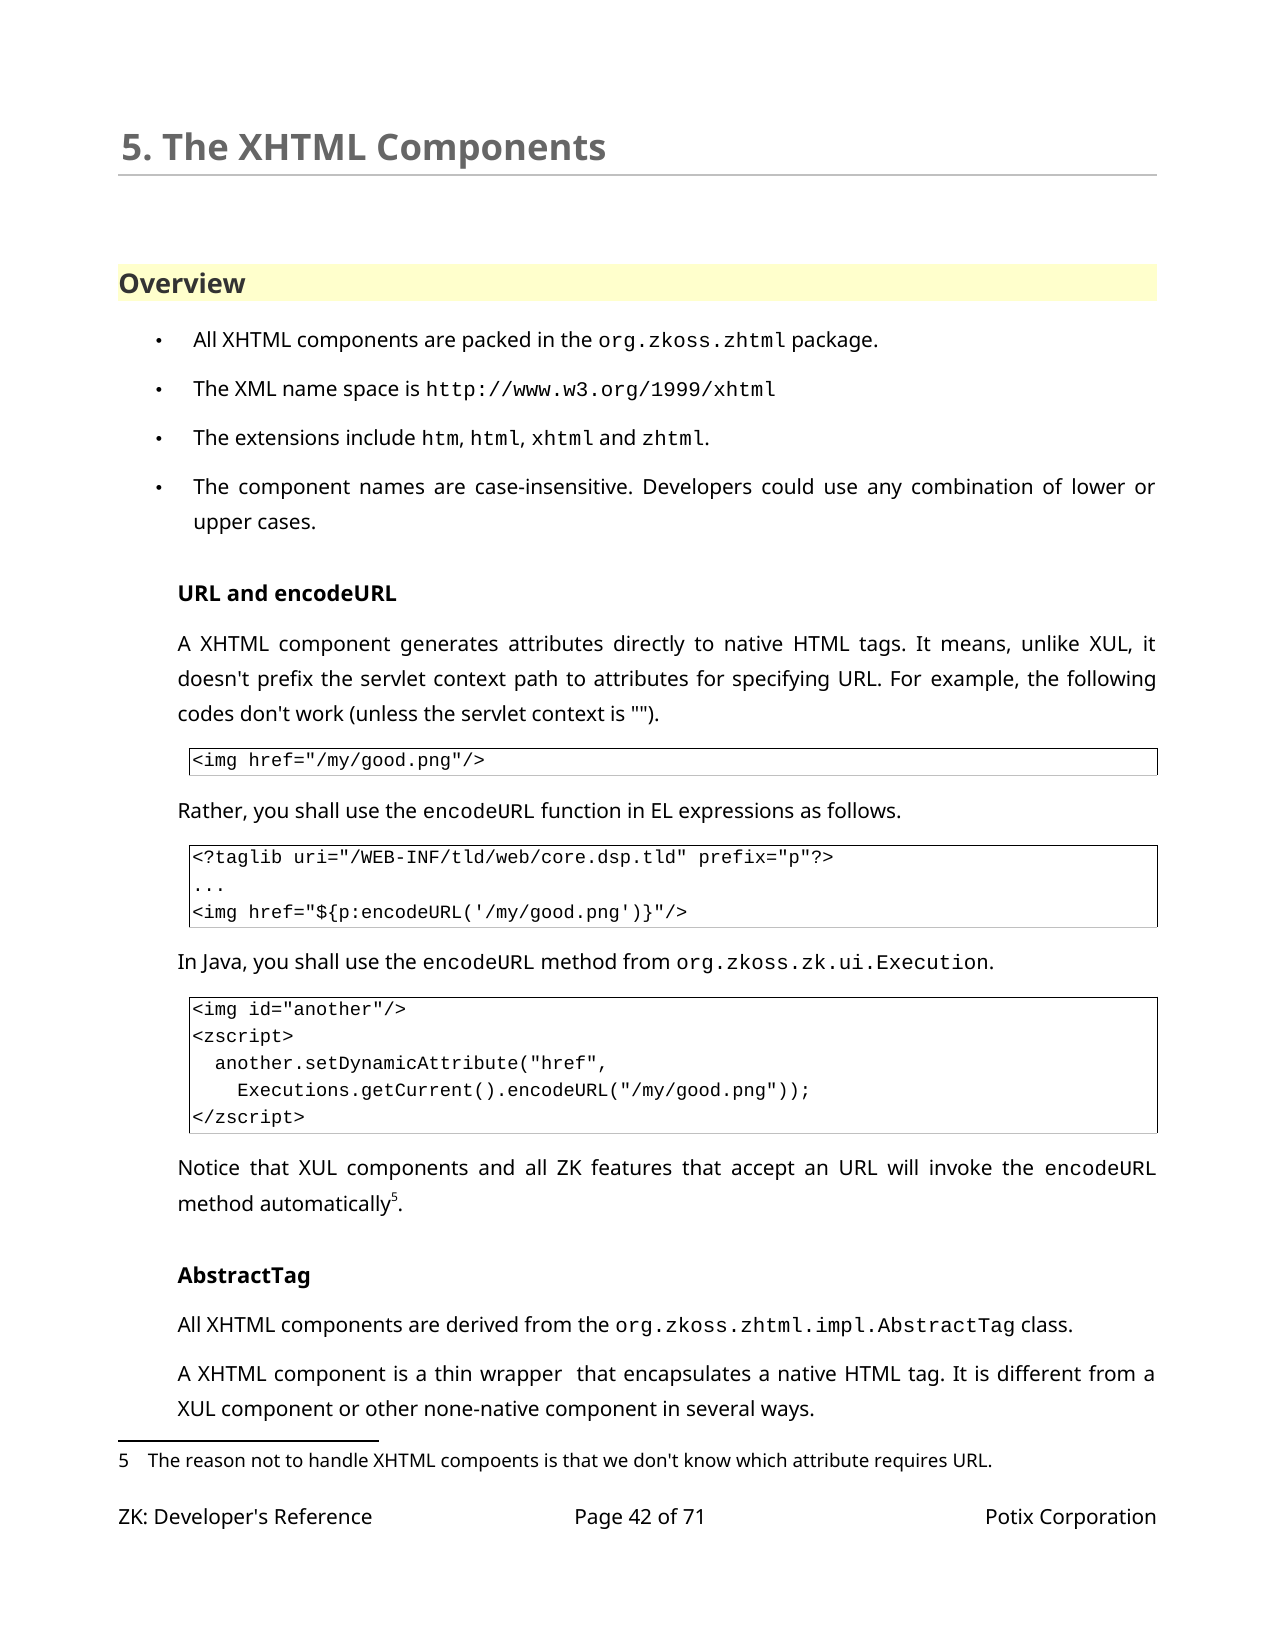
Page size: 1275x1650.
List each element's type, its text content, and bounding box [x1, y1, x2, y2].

text All XHTML components are derived from the org.zkoss.zhtml.impl.AbstractTag class. [177, 1310, 1157, 1339]
text In Java, you shall use the encodeURL method from org.zkoss.zk.ui.Execution. [177, 947, 1157, 976]
list All XHTML components are packed in the org.zkoss.zhtml package. [156, 325, 1157, 353]
text <img id="another"/> [190, 998, 1157, 1021]
text A XHTML component generates attributes directly to native HTML tags. It means, unlike XUL, it doesn't prefix the servlet context path to attributes for specifying URL. For example, the following codes don't work (unless the servlet context is ""). [177, 629, 1157, 727]
text Rather, you shall use the encodeURL function in EL expressions as follows. [177, 796, 1157, 824]
list The extensions include htm, html, xhtml and zhtml. [156, 423, 1157, 452]
text </zscript> [190, 1105, 1157, 1133]
subtitle AbstractTag [177, 1259, 1157, 1289]
text Notice that XUL components and all ZK features that accept an URL will invoke the encodeURL method automatically. [177, 1153, 1157, 1217]
text <?taglib uri="/WEB-INF/tld/web/core.dsp.tld" prefix="p"?> [190, 846, 1157, 869]
text another.setDynamicAttribute("href", [190, 1051, 1157, 1075]
text <zscript> [190, 1024, 1157, 1048]
list The XML name space is http://www.w3.org/1999/xhtml [156, 374, 1157, 402]
subtitle Overview [118, 264, 1157, 301]
text ... [190, 872, 1157, 897]
text <img href="/my/good.png"/> [190, 749, 1157, 775]
text A XHTML component is a thin wrapper that encapsulates a native HTML tag. It is different from a XUL component or other none-native component in several ways. [177, 1359, 1157, 1423]
text <img href="${p:encodeURL('/my/good.png')}"/> [190, 899, 1157, 927]
subtitle 5. The XHTML Components [118, 118, 1157, 174]
text The reason not to handle XHTML compoents is that we don't know which attribute requires URL. [118, 1447, 1157, 1473]
list The component names are case-insensitive. Developers could use any combination of lower or upper cases. [156, 472, 1157, 536]
text Executions.getCurrent().encodeURL("/my/good.png")); [190, 1078, 1157, 1102]
subtitle URL and encodeURL [177, 578, 1157, 608]
